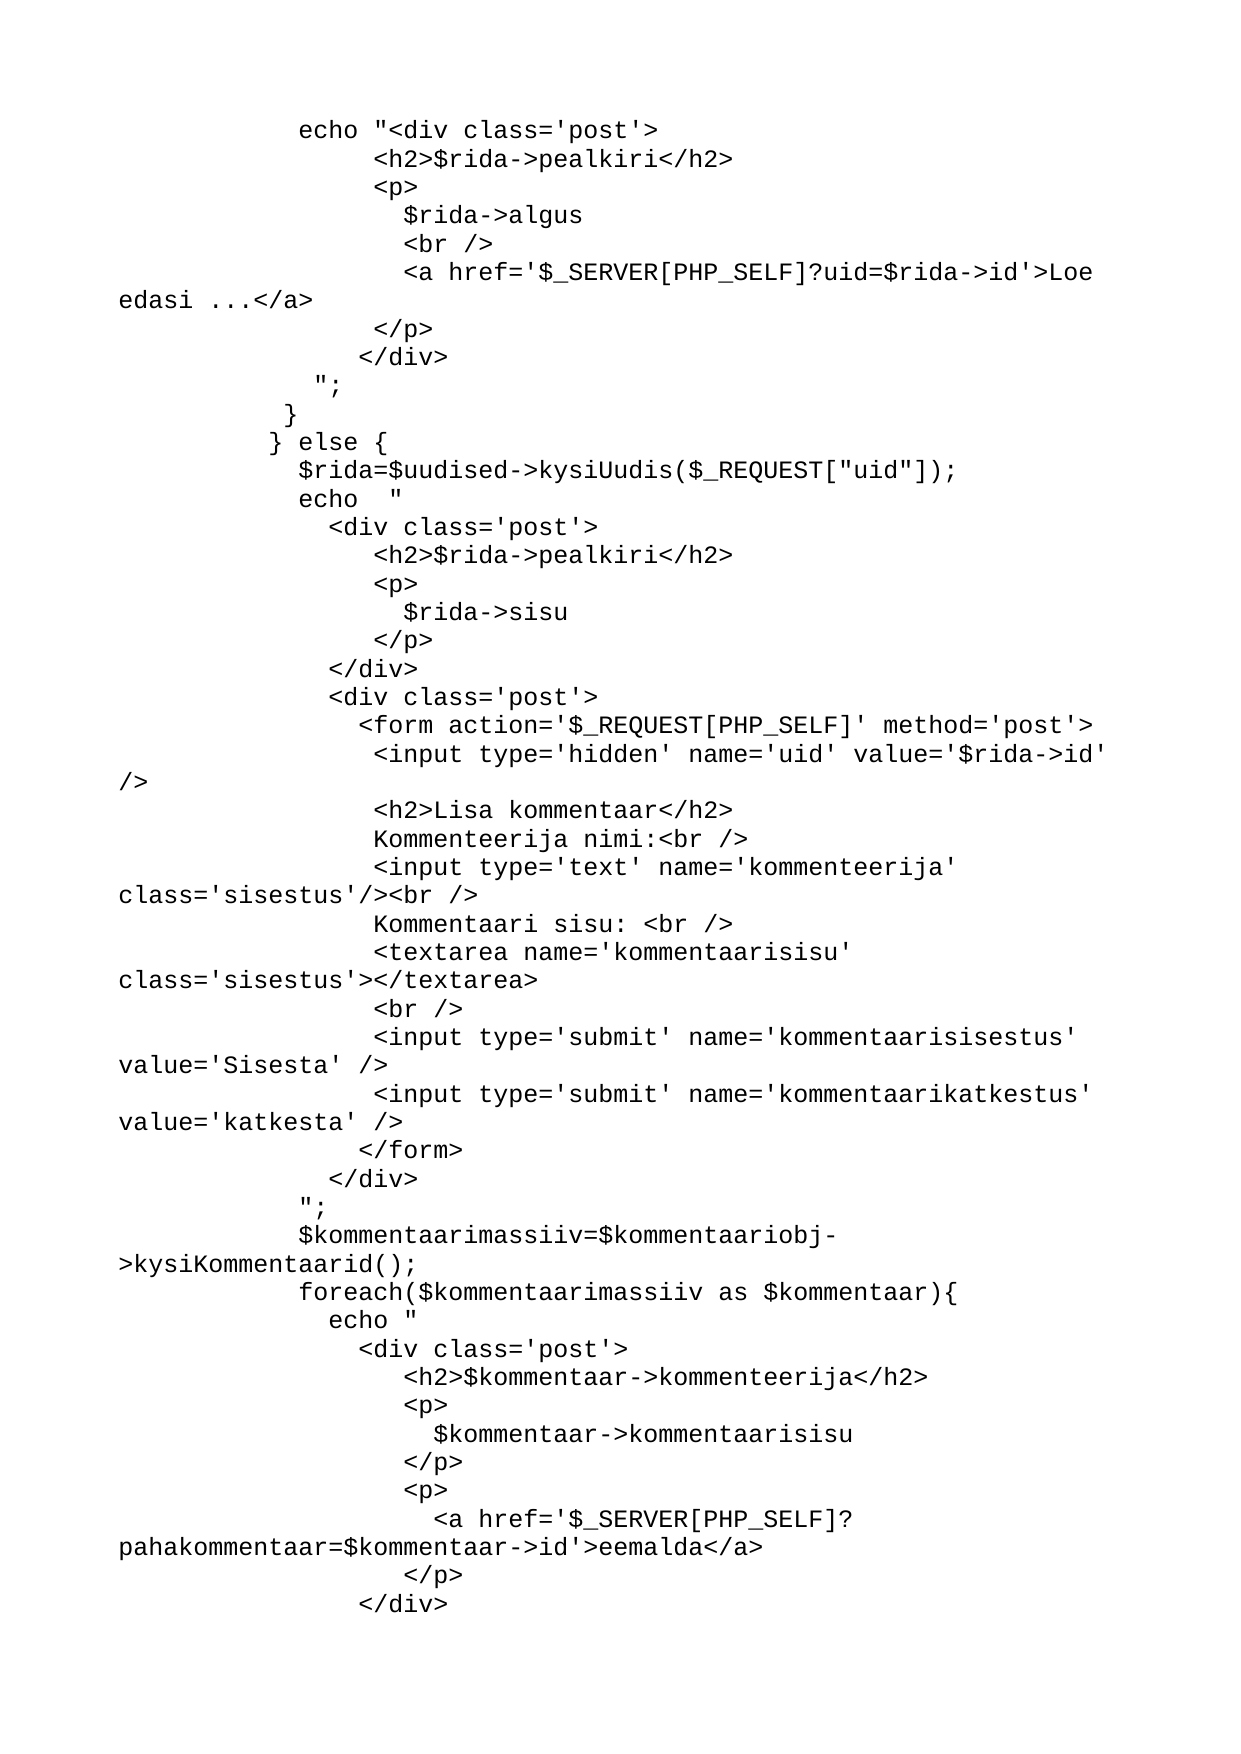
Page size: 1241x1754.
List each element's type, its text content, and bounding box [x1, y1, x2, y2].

text "; [118, 1195, 1122, 1223]
text } [118, 401, 1122, 430]
text $kommentaarimassiiv=$kommentaariobj->kysiKommentaarid(); [118, 1223, 1122, 1280]
text echo " [118, 1308, 1122, 1336]
text <p> [118, 1478, 1122, 1506]
text <a href='$_SERVER[PHP_SELF]?uid=$rida->id'>Loe edasi ...</a> [118, 260, 1122, 316]
text $kommentaar->kommentaarisisu [118, 1421, 1122, 1450]
text </p> [118, 628, 1122, 656]
text <a href='$_SERVER[PHP_SELF]?pahakommentaar=$kommentaar->id'>eemalda</a> [118, 1506, 1122, 1563]
text Kommenteerija nimi:<br /> [118, 826, 1122, 855]
text </div> [118, 656, 1122, 685]
text <p> [118, 571, 1122, 600]
text <h2>$rida->pealkiri</h2> [118, 146, 1122, 175]
text <div class='post'> [118, 685, 1122, 713]
text $rida->algus [118, 203, 1122, 231]
text <h2>$kommentaar->kommenteerija</h2> [118, 1365, 1122, 1393]
text <div class='post'> [118, 515, 1122, 543]
text <input type='submit' name='kommentaarikatkestus' value='katkesta' /> [118, 1081, 1122, 1138]
text </div> [118, 345, 1122, 373]
text <textarea name='kommentaarisisu' class='sisestus'></textarea> [118, 940, 1122, 996]
text <br /> [118, 231, 1122, 260]
text <input type='hidden' name='uid' value='$rida->id' /> [118, 741, 1122, 798]
text </div> [118, 1166, 1122, 1195]
text echo "<div class='post'> [118, 118, 1122, 146]
text <h2>Lisa kommentaar</h2> [118, 798, 1122, 826]
text </p> [118, 316, 1122, 345]
text <form action='$_REQUEST[PHP_SELF]' method='post'> [118, 713, 1122, 741]
text </p> [118, 1450, 1122, 1478]
text foreach($kommentaarimassiiv as $kommentaar){ [118, 1280, 1122, 1308]
text <p> [118, 1393, 1122, 1421]
text </div> [118, 1591, 1122, 1620]
text </p> [118, 1563, 1122, 1591]
text <br /> [118, 996, 1122, 1025]
text <div class='post'> [118, 1336, 1122, 1365]
text echo " [118, 486, 1122, 515]
text <input type='text' name='kommenteerija' class='sisestus'/><br /> [118, 855, 1122, 911]
text <input type='submit' name='kommentaarisisestus' value='Sisesta' /> [118, 1025, 1122, 1081]
text Kommentaari sisu: <br /> [118, 911, 1122, 940]
text } else { [118, 430, 1122, 458]
text <p> [118, 175, 1122, 203]
text </form> [118, 1138, 1122, 1166]
text <h2>$rida->pealkiri</h2> [118, 543, 1122, 571]
text $rida->sisu [118, 600, 1122, 628]
text "; [118, 373, 1122, 401]
text $rida=$uudised->kysiUudis($_REQUEST["uid"]); [118, 458, 1122, 486]
